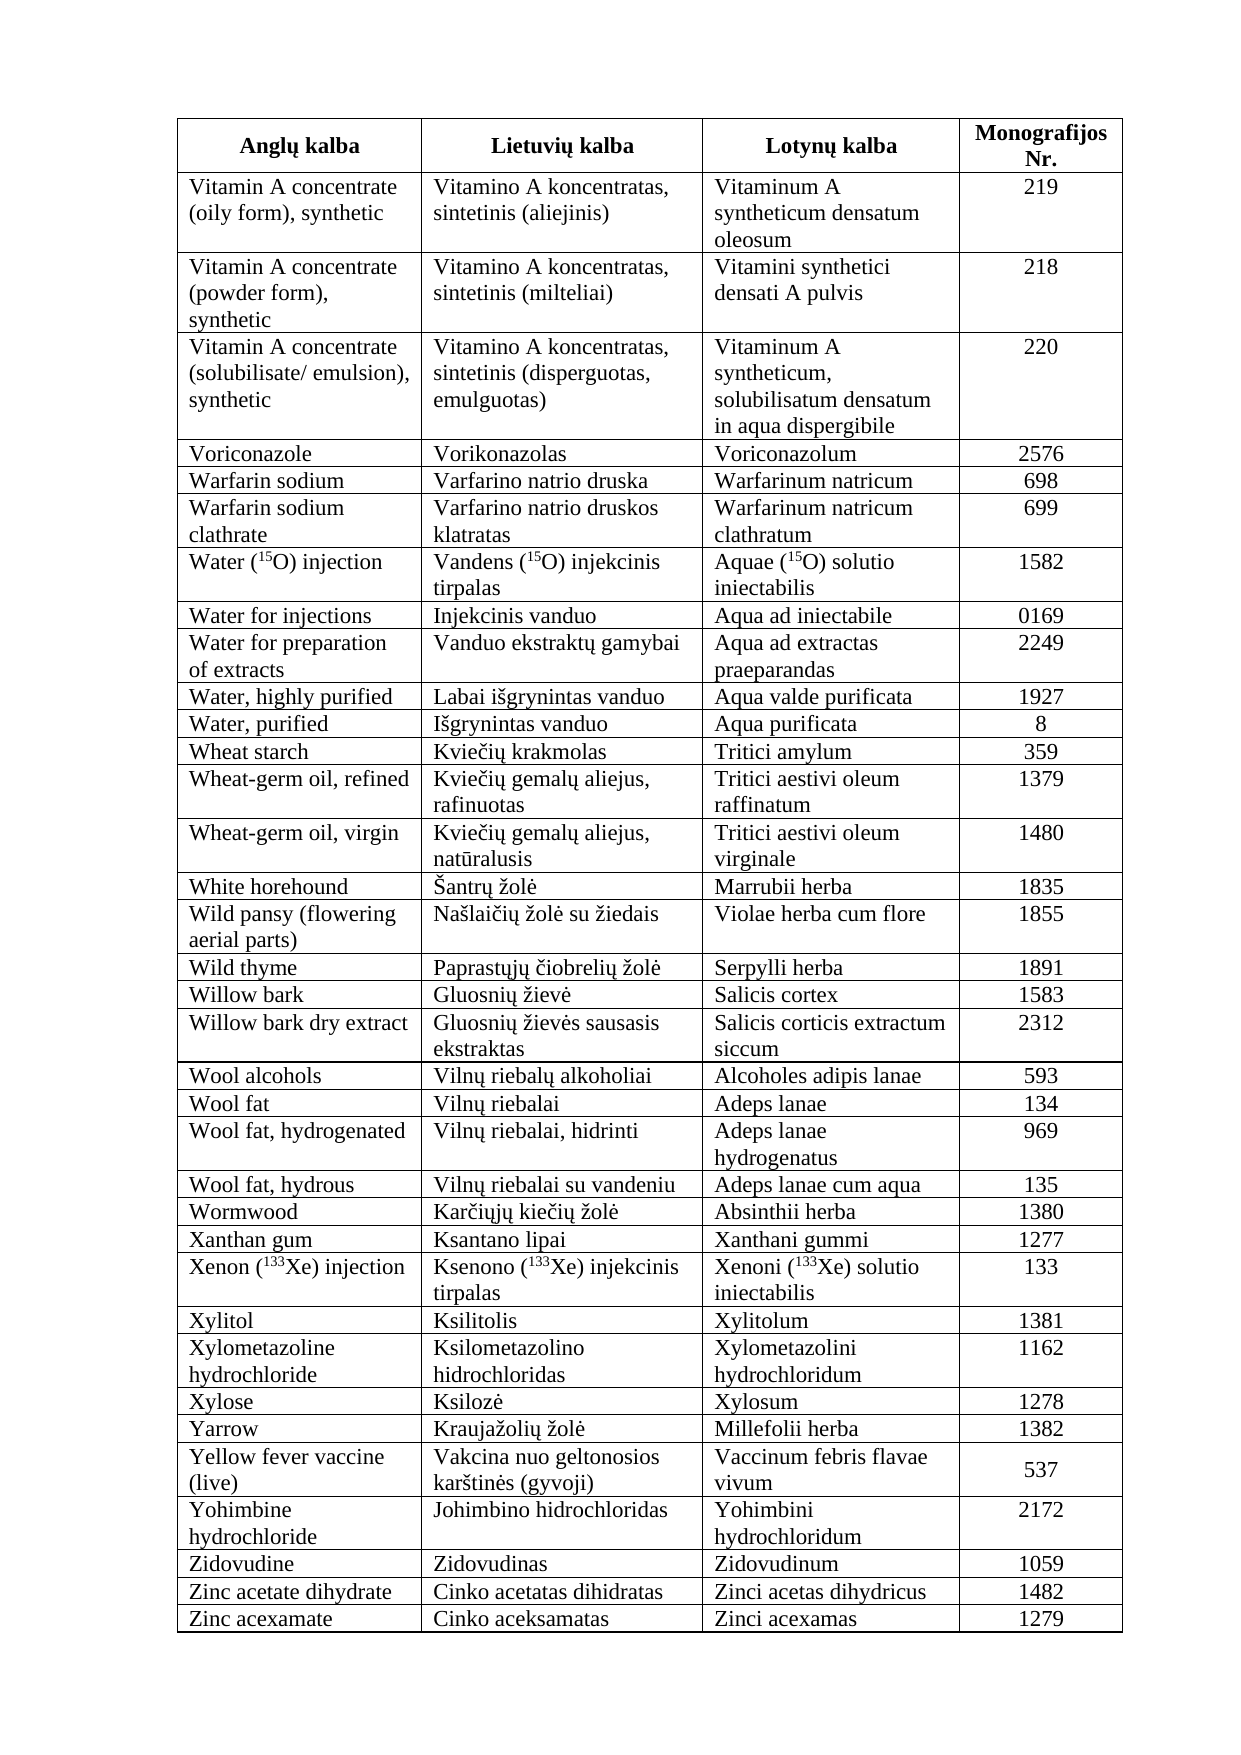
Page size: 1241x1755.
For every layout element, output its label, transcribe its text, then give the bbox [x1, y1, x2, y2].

table_cell Wild pansy (flowering aerial parts) [178, 900, 421, 953]
table_cell Water for preparation of extracts [178, 629, 421, 682]
table_cell Ksilozė [422, 1388, 702, 1414]
table_cell Warfarin sodium [178, 467, 421, 493]
table_cell 1162 [960, 1334, 1122, 1387]
table_cell Zinci acetas dihydricus [703, 1578, 959, 1604]
table_cell 219 [960, 173, 1122, 252]
table_cell Zidovudinas [422, 1550, 702, 1577]
table_cell Vitamin A concentrate (powder form), synthetic [178, 253, 421, 332]
table_cell Wheat-germ oil, virgin [178, 819, 421, 872]
table_cell Tritici amylum [703, 738, 959, 764]
table_cell 1835 [960, 873, 1122, 899]
table_cell 1380 [960, 1198, 1122, 1225]
table_cell 1855 [960, 900, 1122, 953]
table_cell Water, highly purified [178, 683, 421, 709]
table_cell Injekcinis vanduo [422, 602, 702, 628]
table_cell Vilnų riebalų alkoholiai [422, 1063, 702, 1089]
table_cell 8 [960, 710, 1122, 737]
table_cell 593 [960, 1063, 1122, 1089]
table_cell Zidovudinum [703, 1550, 959, 1577]
table_cell Zinc acetate dihydrate [178, 1578, 421, 1604]
table_cell Vilnų riebalai su vandeniu [422, 1171, 702, 1197]
table_cell Xanthani gummi [703, 1226, 959, 1252]
table_cell Ksilometazolino hidrochloridas [422, 1334, 702, 1387]
table_cell Xanthan gum [178, 1226, 421, 1252]
table_cell 1277 [960, 1226, 1122, 1252]
table_cell 2172 [960, 1497, 1122, 1549]
table_cell Ksenono (133Xe) injekcinis tirpalas [422, 1253, 702, 1306]
table_cell Violae herba cum flore [703, 900, 959, 953]
table_cell Xylosum [703, 1388, 959, 1414]
table_cell Ksantano lipai [422, 1226, 702, 1252]
table_cell Vitaminum A syntheticum, solubilisatum densatum in aqua dispergibile [703, 333, 959, 438]
table_cell Vitamino A koncentratas, sintetinis (aliejinis) [422, 173, 702, 252]
table_cell 1279 [960, 1605, 1122, 1631]
table_cell Gluosnių žievės sausasis ekstraktas [422, 1009, 702, 1061]
table_cell 537 [960, 1443, 1122, 1496]
table_cell Kviečių krakmolas [422, 738, 702, 764]
table_cell Aqua valde purificata [703, 683, 959, 709]
table_cell Vilnų riebalai [422, 1090, 702, 1116]
table_cell Willow bark dry extract [178, 1009, 421, 1061]
table_cell 218 [960, 253, 1122, 332]
table_cell Varfarino natrio druskos klatratas [422, 494, 702, 547]
table_cell Absinthii herba [703, 1198, 959, 1225]
table_cell 1379 [960, 765, 1122, 818]
table_cell Yohimbini hydrochloridum [703, 1497, 959, 1549]
table_cell Kviečių gemalų aliejus, rafinuotas [422, 765, 702, 818]
table_cell Xylitol [178, 1307, 421, 1333]
table_cell Vitamino A koncentratas, sintetinis (disperguotas, emulguotas) [422, 333, 702, 438]
table_cell Xenon (133Xe) injection [178, 1253, 421, 1306]
table_cell Aquae (15O) solutio iniectabilis [703, 548, 959, 601]
table_cell Labai išgrynintas vanduo [422, 683, 702, 709]
table_cell Adeps lanae cum aqua [703, 1171, 959, 1197]
table_cell 1482 [960, 1578, 1122, 1604]
table_cell Wild thyme [178, 954, 421, 980]
table_cell 2576 [960, 440, 1122, 466]
table_cell Vitaminum A syntheticum densatum oleosum [703, 173, 959, 252]
table_cell 1059 [960, 1550, 1122, 1577]
table_cell Vaccinum febris flavae vivum [703, 1443, 959, 1496]
table_cell 1583 [960, 981, 1122, 1008]
table_cell Zinci acexamas [703, 1605, 959, 1631]
table_cell Vitamino A koncentratas, sintetinis (milteliai) [422, 253, 702, 332]
table_cell Varfarino natrio druska [422, 467, 702, 493]
table_cell Aqua ad extractas praeparandas [703, 629, 959, 682]
table_cell 969 [960, 1117, 1122, 1170]
table_cell Wool fat, hydrous [178, 1171, 421, 1197]
table_header Monografijos Nr. [960, 119, 1122, 172]
table_cell Šantrų žolė [422, 873, 702, 899]
table_cell Aqua purificata [703, 710, 959, 737]
table_cell Vitamini synthetici densati A pulvis [703, 253, 959, 332]
table_cell Vilnų riebalai, hidrinti [422, 1117, 702, 1170]
table_cell 1278 [960, 1388, 1122, 1414]
table_cell Xylitolum [703, 1307, 959, 1333]
table_cell Vanduo ekstraktų gamybai [422, 629, 702, 682]
table_cell Adeps lanae hydrogenatus [703, 1117, 959, 1170]
table_cell Cinko aceksamatas [422, 1605, 702, 1631]
table_cell Našlaičių žolė su žiedais [422, 900, 702, 953]
table_cell 1480 [960, 819, 1122, 872]
table_cell Yohimbine hydrochloride [178, 1497, 421, 1549]
table_cell Warfarinum natricum clathratum [703, 494, 959, 547]
table_cell Salicis corticis extractum siccum [703, 1009, 959, 1061]
table_cell Cinko acetatas dihidratas [422, 1578, 702, 1604]
table_cell 135 [960, 1171, 1122, 1197]
table_cell Warfarinum natricum [703, 467, 959, 493]
table_cell Xenoni (133Xe) solutio iniectabilis [703, 1253, 959, 1306]
table_cell Ksilitolis [422, 1307, 702, 1333]
table_cell Wool fat, hydrogenated [178, 1117, 421, 1170]
table_cell Xylose [178, 1388, 421, 1414]
table_cell Paprastųjų čiobrelių žolė [422, 954, 702, 980]
table_cell Adeps lanae [703, 1090, 959, 1116]
table_cell Yellow fever vaccine (live) [178, 1443, 421, 1496]
table_cell Tritici aestivi oleum virginale [703, 819, 959, 872]
table_cell 359 [960, 738, 1122, 764]
table_cell 0169 [960, 602, 1122, 628]
table_cell 1381 [960, 1307, 1122, 1333]
table_header Lietuvių kalba [422, 119, 702, 172]
table_cell Gluosnių žievė [422, 981, 702, 1008]
table_header Anglų kalba [178, 119, 421, 172]
table_cell Xylometazolini hydrochloridum [703, 1334, 959, 1387]
table_cell Kviečių gemalų aliejus, natūralusis [422, 819, 702, 872]
table_cell Aqua ad iniectabile [703, 602, 959, 628]
table_cell Tritici aestivi oleum raffinatum [703, 765, 959, 818]
table_cell 133 [960, 1253, 1122, 1306]
table_cell 1382 [960, 1415, 1122, 1442]
table_cell Vitamin A concentrate (oily form), synthetic [178, 173, 421, 252]
table_cell Vorikonazolas [422, 440, 702, 466]
table_cell Water for injections [178, 602, 421, 628]
table_cell 1891 [960, 954, 1122, 980]
table_cell Willow bark [178, 981, 421, 1008]
table_cell White horehound [178, 873, 421, 899]
table_cell Xylometazoline hydrochloride [178, 1334, 421, 1387]
table_cell Wool fat [178, 1090, 421, 1116]
table_header Lotynų kalba [703, 119, 959, 172]
table_cell Wool alcohols [178, 1063, 421, 1089]
table_cell 2249 [960, 629, 1122, 682]
table_cell 1927 [960, 683, 1122, 709]
table_cell Zidovudine [178, 1550, 421, 1577]
table_cell Water (15O) injection [178, 548, 421, 601]
table_cell 1582 [960, 548, 1122, 601]
table_cell Wheat-germ oil, refined [178, 765, 421, 818]
table_cell Yarrow [178, 1415, 421, 1442]
table_cell Johimbino hidrochloridas [422, 1497, 702, 1549]
table_cell Vandens (15O) injekcinis tirpalas [422, 548, 702, 601]
table_cell Zinc acexamate [178, 1605, 421, 1631]
table_cell Warfarin sodium clathrate [178, 494, 421, 547]
table_cell Išgrynintas vanduo [422, 710, 702, 737]
table_cell 2312 [960, 1009, 1122, 1061]
table_cell Marrubii herba [703, 873, 959, 899]
table_cell 698 [960, 467, 1122, 493]
table_cell 220 [960, 333, 1122, 438]
table_cell Kraujažolių žolė [422, 1415, 702, 1442]
table_cell 134 [960, 1090, 1122, 1116]
table_cell Karčiųjų kiečių žolė [422, 1198, 702, 1225]
table_cell Vakcina nuo geltonosios karštinės (gyvoji) [422, 1443, 702, 1496]
table_cell 699 [960, 494, 1122, 547]
table_cell Millefolii herba [703, 1415, 959, 1442]
table_cell Wormwood [178, 1198, 421, 1225]
table_cell Alcoholes adipis lanae [703, 1063, 959, 1089]
table_cell Water, purified [178, 710, 421, 737]
table_cell Serpylli herba [703, 954, 959, 980]
table_cell Salicis cortex [703, 981, 959, 1008]
table_cell Voriconazole [178, 440, 421, 466]
table_cell Voriconazolum [703, 440, 959, 466]
table_cell Vitamin A concentrate (solubilisate/ emulsion), synthetic [178, 333, 421, 438]
table_cell Wheat starch [178, 738, 421, 764]
